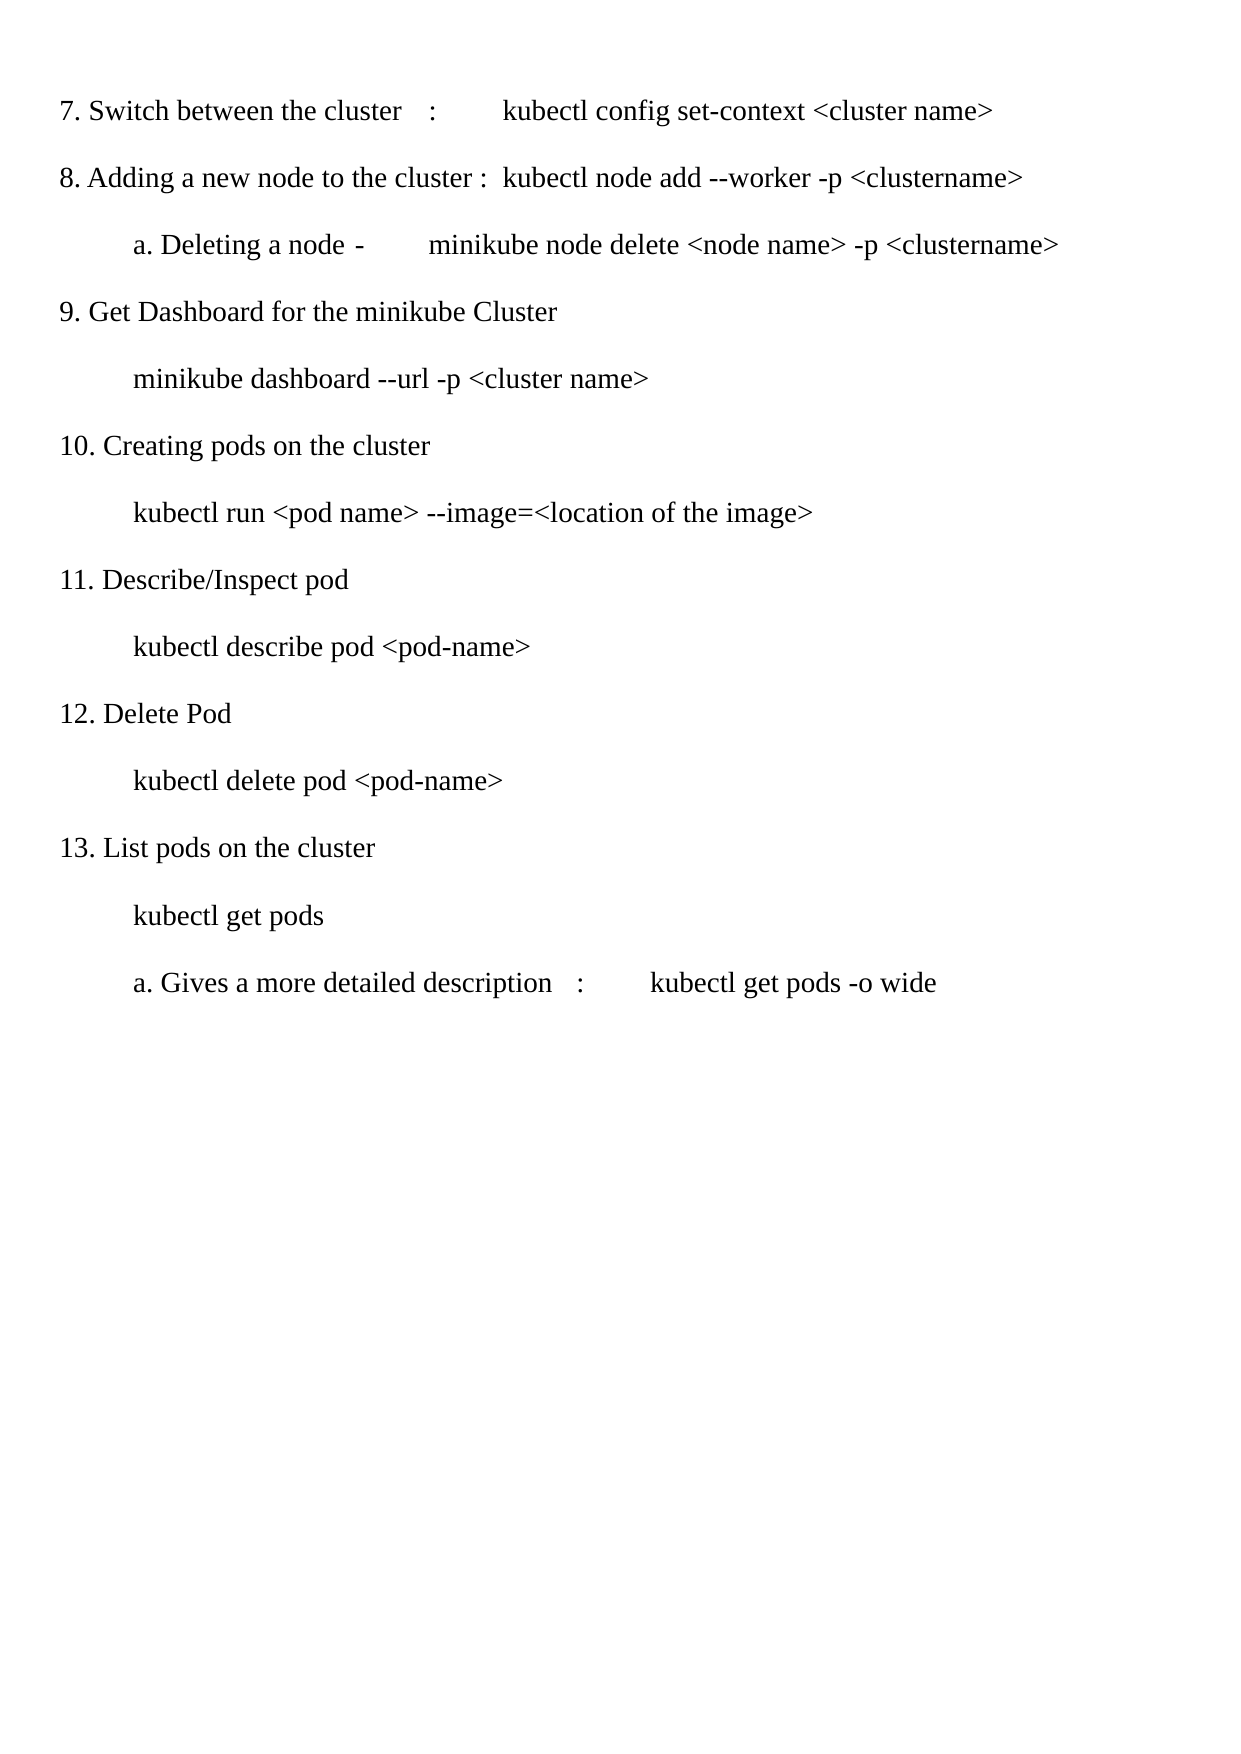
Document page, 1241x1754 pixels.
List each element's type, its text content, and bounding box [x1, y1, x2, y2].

text kubectl describe pod <pod-name> [59, 629, 1181, 663]
text kubectl run <pod name> --image=<location of the image> [59, 495, 1181, 529]
text kubectl delete pod <pod-name> [59, 763, 1181, 797]
text 13. List pods on the cluster [59, 831, 1181, 864]
text 10. Creating pods on the cluster [59, 428, 1181, 462]
text a. Gives a more detailed description : kubectl get pods -o wide [59, 965, 1181, 998]
text 9. Get Dashboard for the minikube Cluster [59, 294, 1181, 327]
text 11. Describe/Inspect pod [59, 562, 1181, 596]
text minikube dashboard --url -p <cluster name> [59, 361, 1181, 394]
text 8. Adding a new node to the cluster : kubectl node add --worker -p <clustername> [59, 160, 1181, 193]
text 12. Delete Pod [59, 696, 1181, 730]
text a. Deleting a node - minikube node delete <node name> -p <clustername> [59, 227, 1181, 260]
text 7. Switch between the cluster : kubectl config set-context <cluster name> [59, 93, 1181, 126]
text kubectl get pods [59, 898, 1181, 931]
